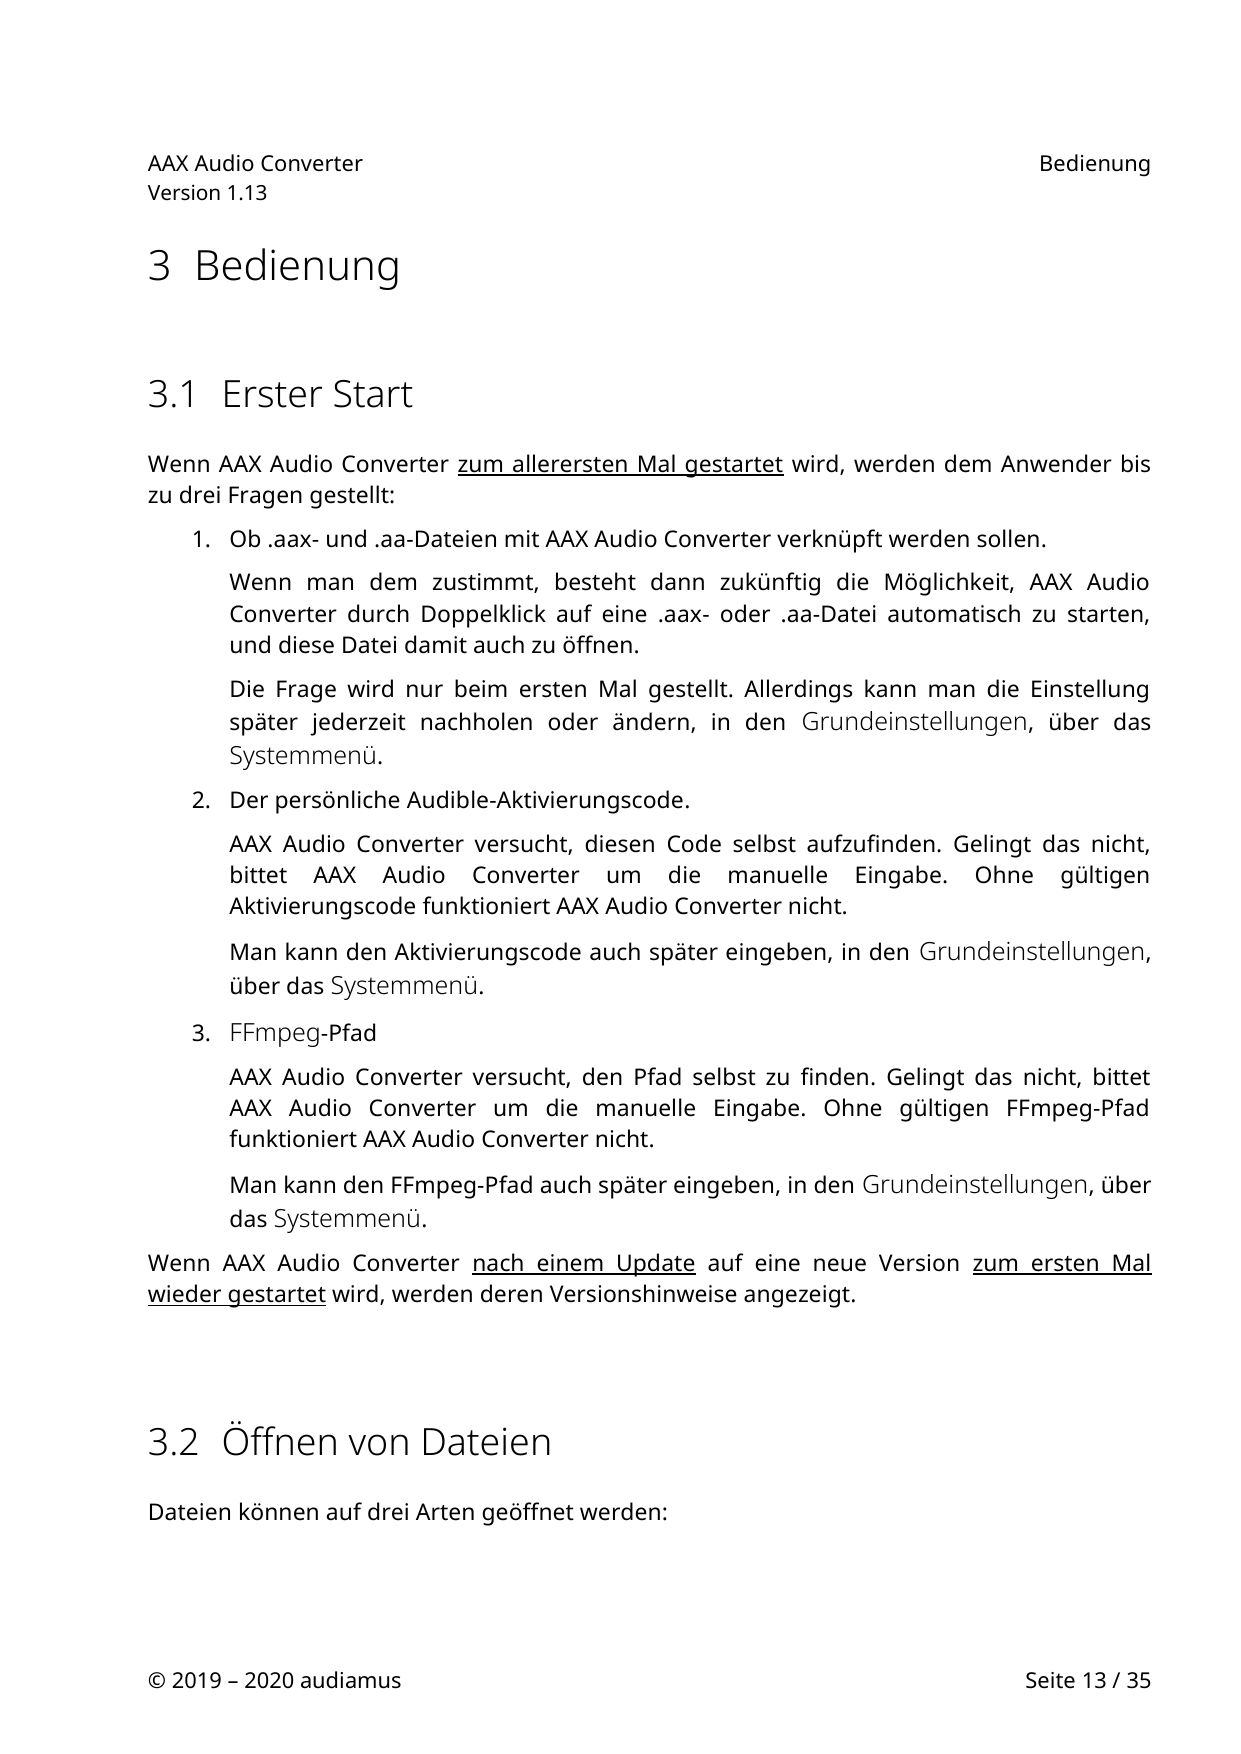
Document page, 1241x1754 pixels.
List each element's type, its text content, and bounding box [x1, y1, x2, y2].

list Man kann den FFmpeg-Pfad auch später eingeben, in den Grundeinstellungen, über das Systemmenü. [192, 1167, 1152, 1234]
text Dateien können auf drei Arten geöffnet werden: [148, 1496, 1152, 1527]
text Wenn AAX Audio Converter zum allerersten Mal gestartet wird, werden dem Anwender bis zu drei Fragen gestellt: [148, 448, 1152, 510]
list Der persönliche Audible-Aktivierungscode. [192, 784, 1152, 815]
subtitle Bedienung [148, 235, 1152, 292]
list Man kann den Aktivierungscode auch später eingeben, in den Grundeinstellungen, über das Systemmenü. [192, 934, 1152, 1002]
subtitle Erster Start [148, 367, 1152, 418]
list AAX Audio Converter versucht, diesen Code selbst aufzufinden. Gelingt das nicht, bittet AAX Audio Converter um die manuelle Eingabe. Ohne gültigen Aktivierungscode funktioniert AAX Audio Converter nicht. [192, 828, 1152, 921]
list Wenn man dem zustimmt, besteht dann zukünftig die Möglichkeit, AAX Audio Converter durch Doppelklick auf eine .aax- oder .aa-Datei automatisch zu starten, und diese Datei damit auch zu öffnen. [192, 566, 1152, 660]
list FFmpeg-Pfad [192, 1014, 1152, 1048]
list Ob .aax- und .aa-Dateien mit AAX Audio Converter verknüpft werden sollen. [192, 523, 1152, 554]
list AAX Audio Converter versucht, den Pfad selbst zu finden. Gelingt das nicht, bittet AAX Audio Converter um die manuelle Eingabe. Ohne gültigen FFmpeg-Pfad funktioniert AAX Audio Converter nicht. [192, 1061, 1152, 1154]
text Wenn AAX Audio Converter nach einem Update auf eine neue Version zum ersten Mal wieder gestartet wird, werden deren Versionshinweise angezeigt. [148, 1247, 1152, 1309]
list Die Frage wird nur beim ersten Mal gestellt. Allerdings kann man die Einstellung später jederzeit nachholen oder ändern, in den Grundeinstellungen, über das Systemmenü. [192, 672, 1152, 772]
subtitle Öffnen von Dateien [148, 1416, 1152, 1467]
